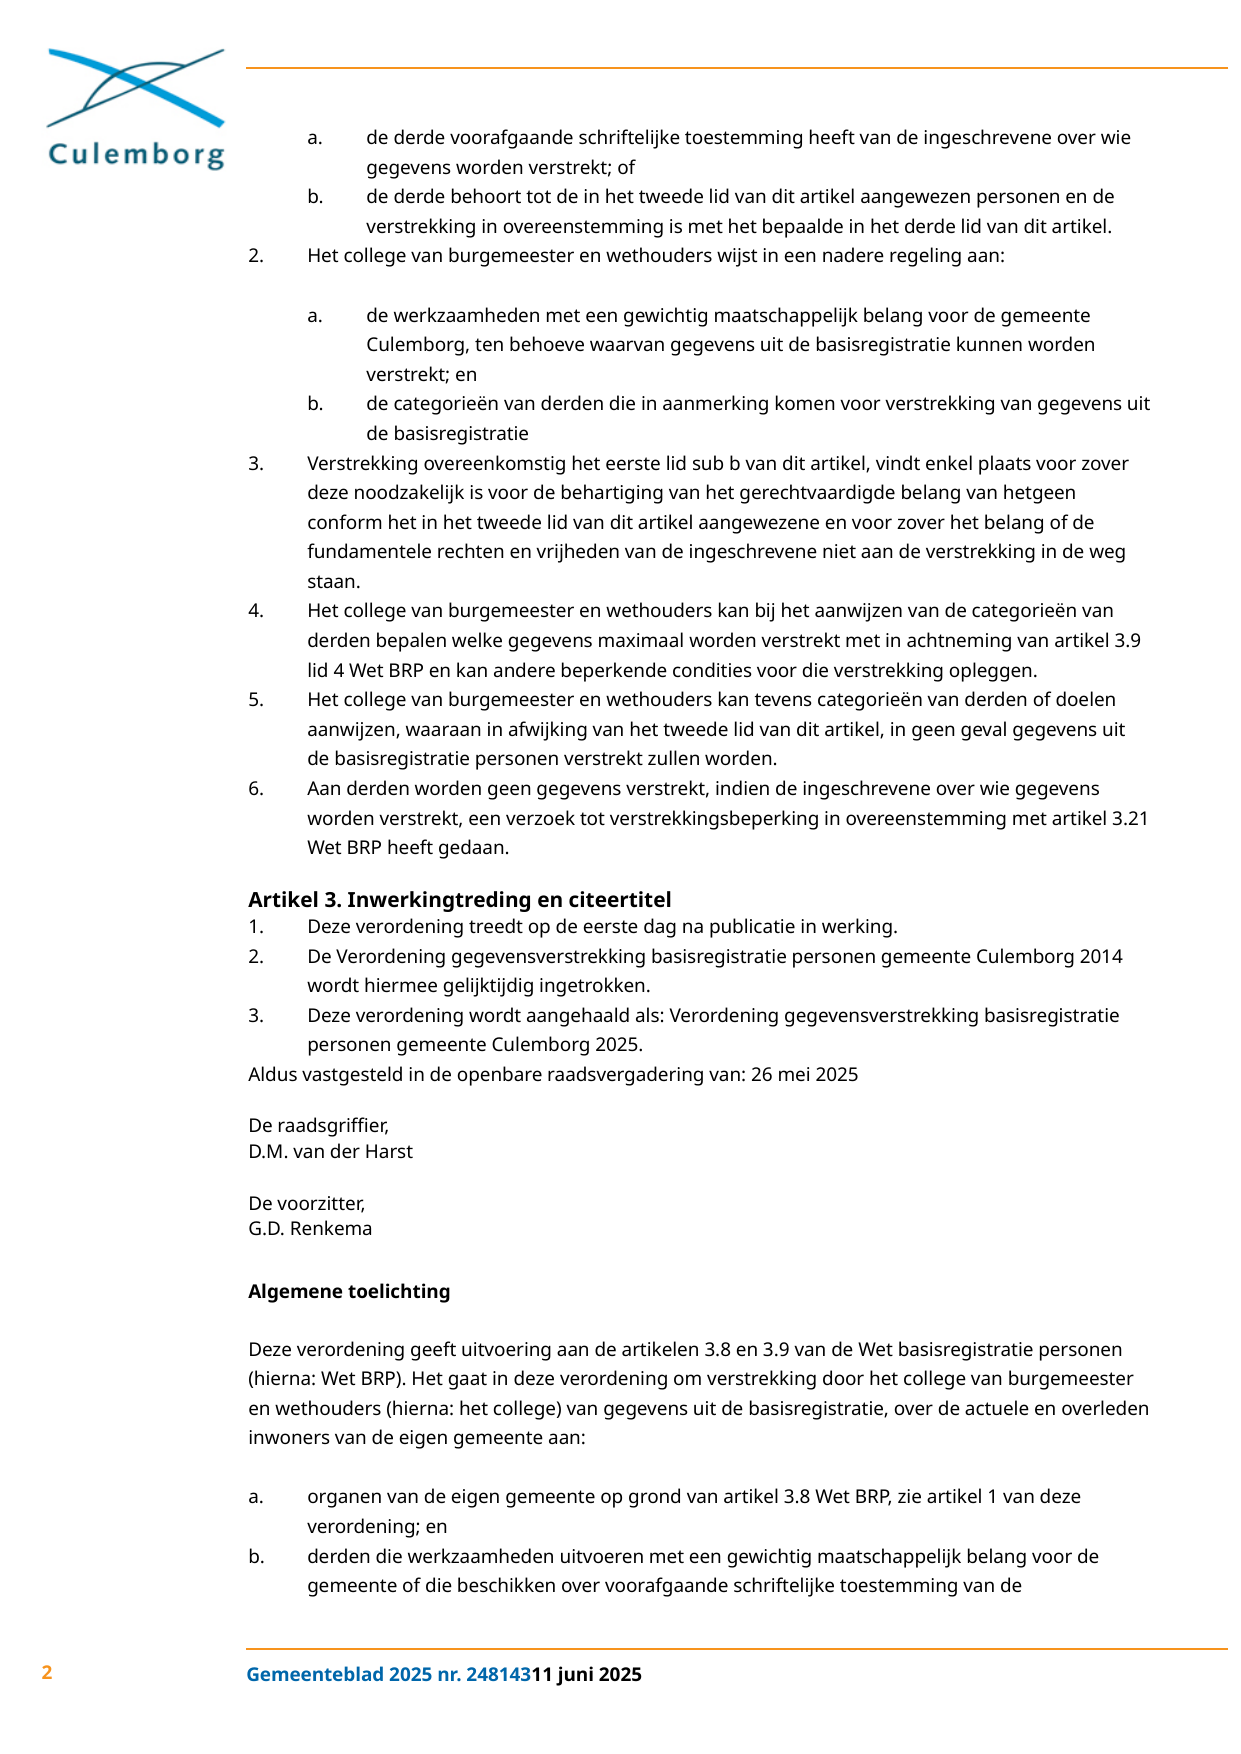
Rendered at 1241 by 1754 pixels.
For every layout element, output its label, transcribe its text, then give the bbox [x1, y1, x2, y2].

list Verstrekking overeenkomstig het eerste lid sub b van dit artikel, vindt enkel plaats voor zover deze noodzakelijk is voor de behartiging van het gerechtvaardigde belang van hetgeen conform het in het tweede lid van dit artikel aangewezene en voor zover het belang of de fundamentele rechten en vrijheden van de ingeschrevene niet aan de verstrekking in de weg staan. [248, 450, 1152, 594]
text G.D. Renkema [248, 1216, 1152, 1241]
list Het college van burgemeester en wethouders wijst in een nadere regeling aan: [248, 243, 1152, 268]
text Aldus vastgesteld in de openbare raadsvergadering van: 26 mei 2025 [248, 1061, 1152, 1087]
list de werkzaamheden met een gewichtig maatschappelijk belang voor de gemeente Culemborg, ten behoeve waarvan gegevens uit de basisregistratie kunnen worden verstrekt; en [307, 302, 1152, 387]
list de derde behoort tot de in het tweede lid van dit artikel aangewezen personen en de verstrekking in overeenstemming is met het bepaalde in het derde lid van dit artikel. [307, 183, 1152, 239]
list de derde voorafgaande schriftelijke toestemming heeft van de ingeschrevene over wie gegevens worden verstrekt; of [307, 124, 1152, 180]
text D.M. van der Harst [248, 1138, 1152, 1164]
list Deze verordening wordt aangehaald als: Verordening gegevensverstrekking basisregistratie personen gemeente Culemborg 2025. [248, 1002, 1152, 1057]
text Algemene toelichting [248, 1267, 1152, 1307]
list Deze verordening treedt op de eerste dag na publicatie in werking. [248, 913, 1152, 939]
list Het college van burgemeester en wethouders kan bij het aanwijzen van de categorieën van derden bepalen welke gegevens maximaal worden verstrekt met in achtneming van artikel 3.9 lid 4 Wet BRP en kan andere beperkende condities voor die verstrekking opleggen. [248, 598, 1152, 683]
text De voorzitter, [248, 1190, 1152, 1216]
text Artikel 3. Inwerkingtreding en citeertitel [248, 885, 1152, 913]
list Aan derden worden geen gegevens verstrekt, indien de ingeschrevene over wie gegevens worden verstrekt, een verzoek tot verstrekkingsbeperking in overeenstemming met artikel 3.21 Wet BRP heeft gedaan. [248, 775, 1152, 860]
text De raadsgriffier, [248, 1113, 1152, 1138]
picture [41, 47, 231, 172]
list Het college van burgemeester en wethouders kan tevens categorieën van derden of doelen aanwijzen, waaraan in afwijking van het tweede lid van dit artikel, in geen geval gegevens uit de basisregistratie personen verstrekt zullen worden. [248, 686, 1152, 771]
list de categorieën van derden die in aanmerking komen voor verstrekking van gegevens uit de basisregistratie [307, 391, 1152, 446]
list De Verordening gegevensverstrekking basisregistratie personen gemeente Culemborg 2014 wordt hiermee gelijktijdig ingetrokken. [248, 943, 1152, 998]
list derden die werkzaamheden uitvoeren met een gewichtig maatschappelijk belang voor de gemeente of die beschikken over voorafgaande schriftelijke toestemming van de [248, 1543, 1152, 1598]
text Deze verordening geeft uitvoering aan de artikelen 3.8 en 3.9 van de Wet basisregistratie personen (hierna: Wet BRP). Het gaat in deze verordening om verstrekking door het college van burgemeester en wethouders (hierna: het college) van gegevens uit de basisregistratie, over de actuele en overleden inwoners van de eigen gemeente aan: [248, 1336, 1152, 1450]
list organen van de eigen gemeente op grond van artikel 3.8 Wet BRP, zie artikel 1 van deze verordening; en [248, 1484, 1152, 1539]
